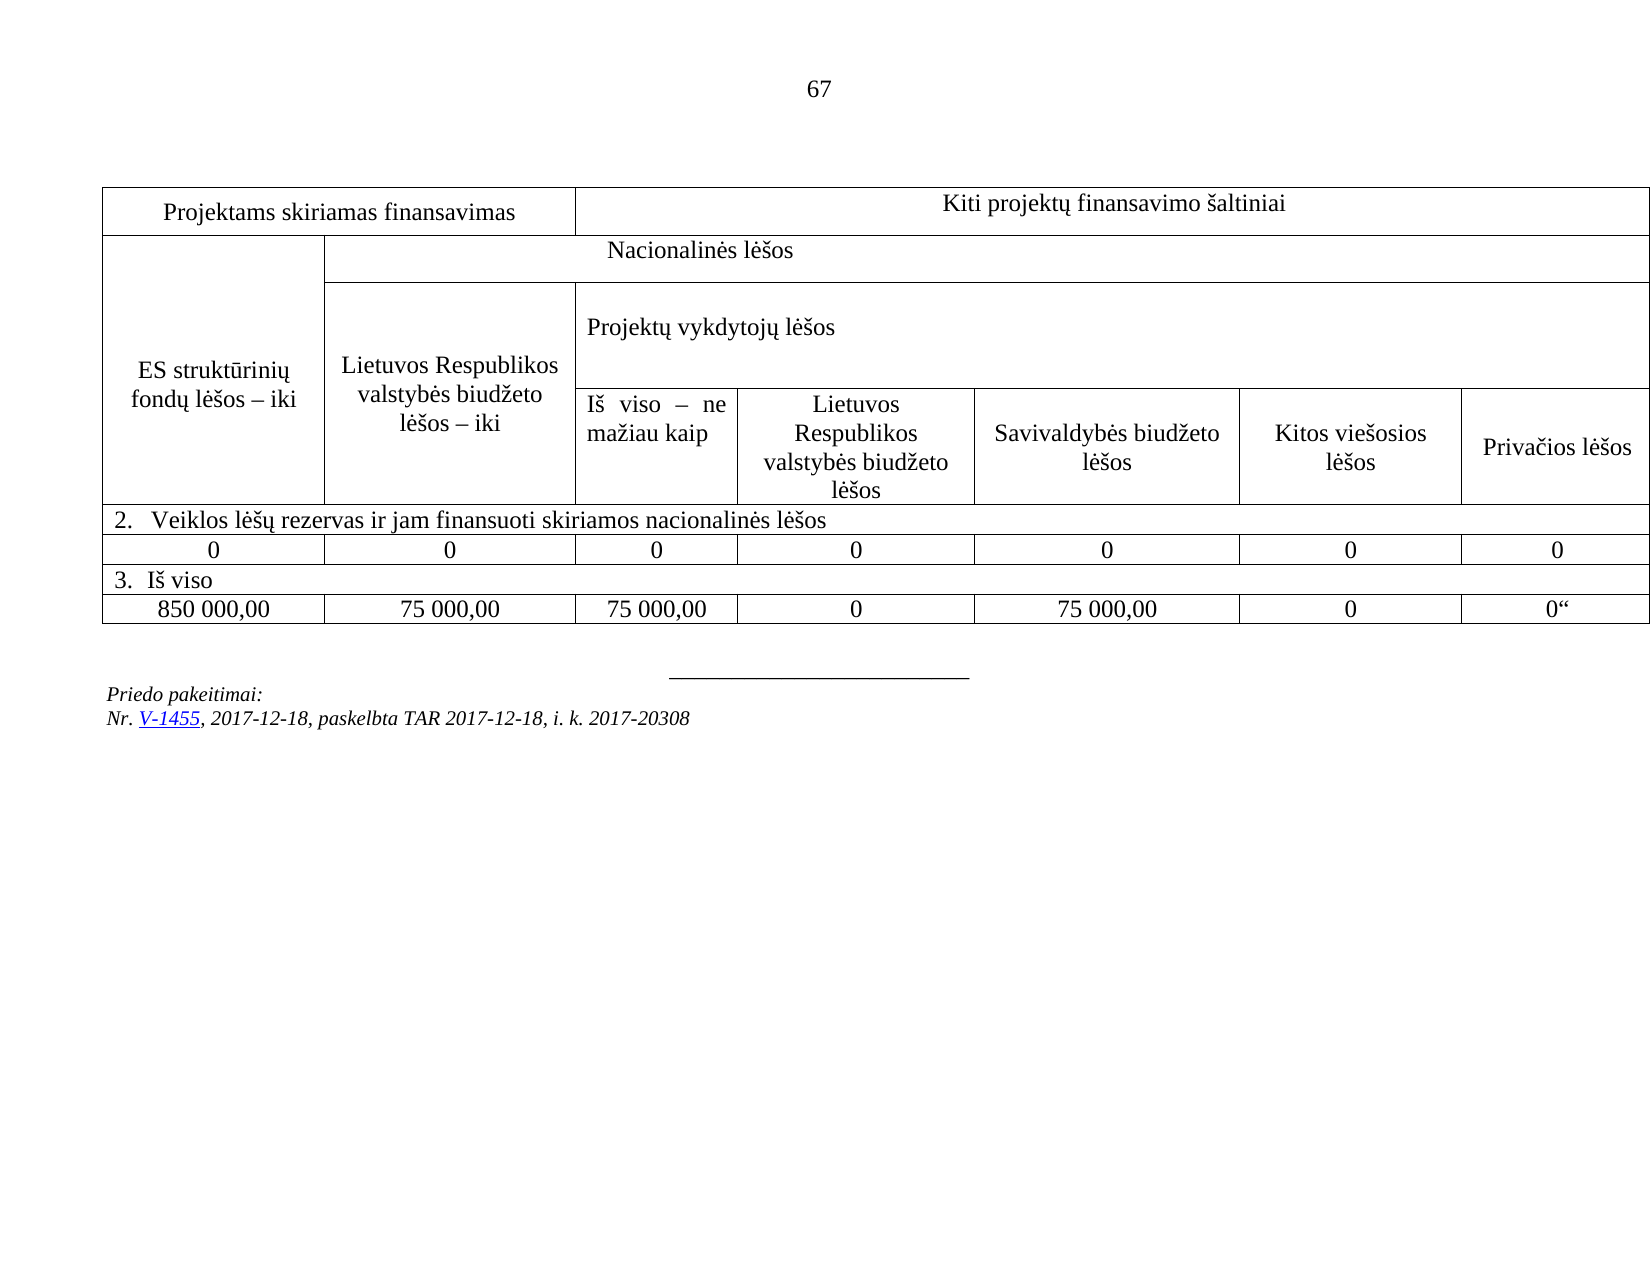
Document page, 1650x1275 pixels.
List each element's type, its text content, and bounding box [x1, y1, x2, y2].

text ________________________ [106, 653, 1532, 682]
table_cell ES struktūrinių fondų lėšos – iki [103, 236, 324, 504]
table_cell 0 [325, 535, 575, 564]
table_cell Projektų vykdytojų lėšos [576, 283, 1649, 388]
table_cell 75 000,00 [975, 595, 1239, 623]
table_cell Lietuvos Respublikos valstybės biudžeto lėšos [738, 389, 974, 504]
table_cell 0“ [1462, 595, 1649, 623]
table_cell 75 000,00 [325, 595, 575, 623]
table_cell 75 000,00 [576, 595, 737, 623]
table_cell 0 [576, 535, 737, 564]
table_cell 3. Iš viso [103, 565, 1649, 593]
table_cell 850 000,00 [103, 595, 324, 623]
table_cell 0 [738, 595, 974, 623]
table_cell Kitos viešosios lėšos [1240, 389, 1461, 504]
table_cell 0 [975, 535, 1239, 564]
table_header Projektams skiriamas finansavimas [103, 188, 575, 234]
table_cell 0 [1240, 595, 1461, 623]
table_cell Privačios lėšos [1462, 389, 1649, 504]
table_cell Lietuvos Respublikos valstybės biudžeto lėšos – iki [325, 283, 575, 504]
text Nr. V-1455, 2017-12-18, paskelbta TAR 2017-12-18, i. k. 2017-20308 [106, 706, 1532, 730]
table_cell 2. Veiklos lėšų rezervas ir jam finansuoti skiriamos nacionalinės lėšos [103, 505, 1649, 534]
table_cell 0 [1240, 535, 1461, 564]
table_cell 0 [738, 535, 974, 564]
text Priedo pakeitimai: [106, 682, 1532, 706]
table_cell Nacionalinės lėšos [325, 236, 1649, 282]
table_cell Savivaldybės biudžeto lėšos [975, 389, 1239, 504]
table_header Kiti projektų finansavimo šaltiniai [576, 188, 1649, 234]
table_cell Iš viso – ne mažiau kaip [576, 389, 737, 504]
table_cell 0 [103, 535, 324, 564]
table_cell 0 [1462, 535, 1649, 564]
